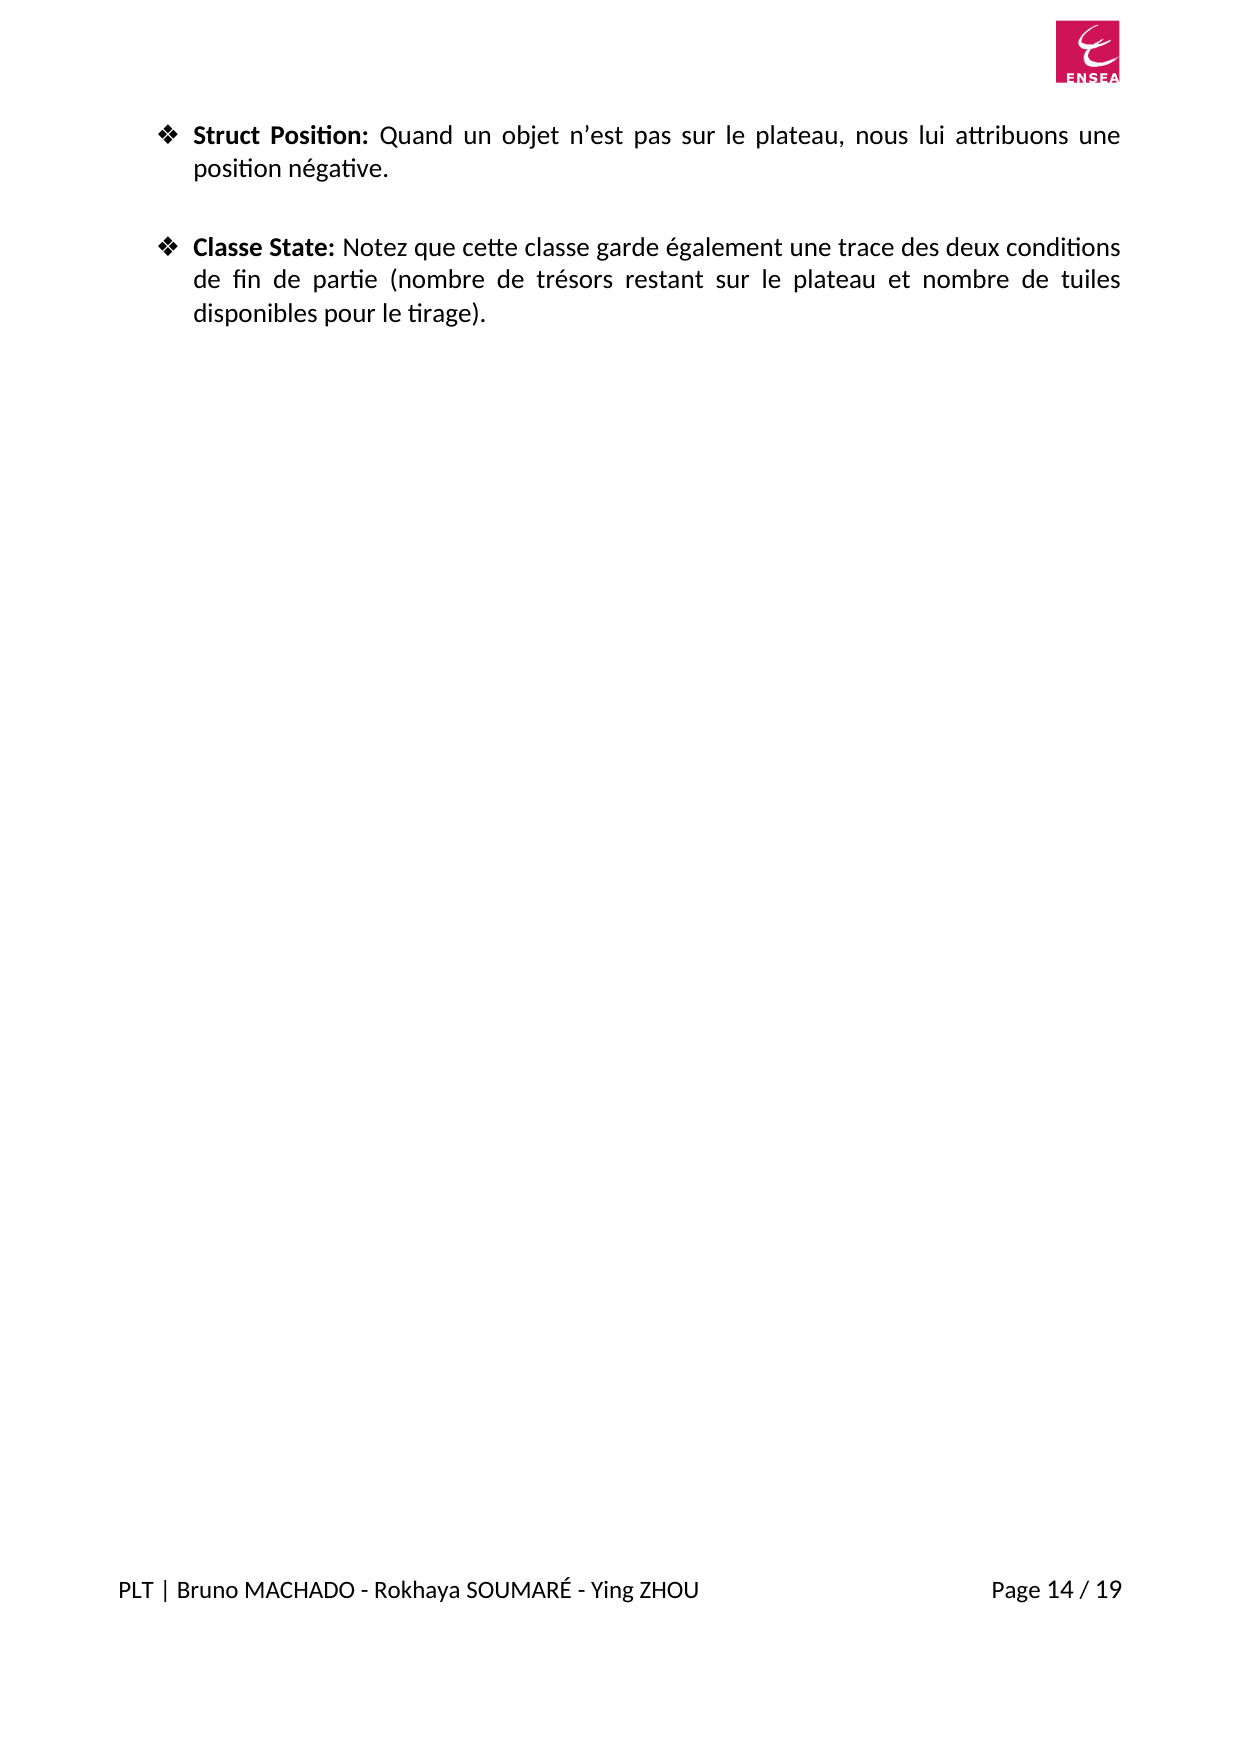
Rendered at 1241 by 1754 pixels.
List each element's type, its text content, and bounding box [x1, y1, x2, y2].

picture [1054, 18, 1122, 84]
list Struct Position: Quand un objet n’est pas sur le plateau, nous lui attribuons une position négative. [156, 118, 1122, 184]
list Classe State: Notez que cette classe garde également une trace des deux conditions de fin de partie (nombre de trésors restant sur le plateau et nombre de tuiles disponibles pour le tirage). [156, 230, 1122, 329]
